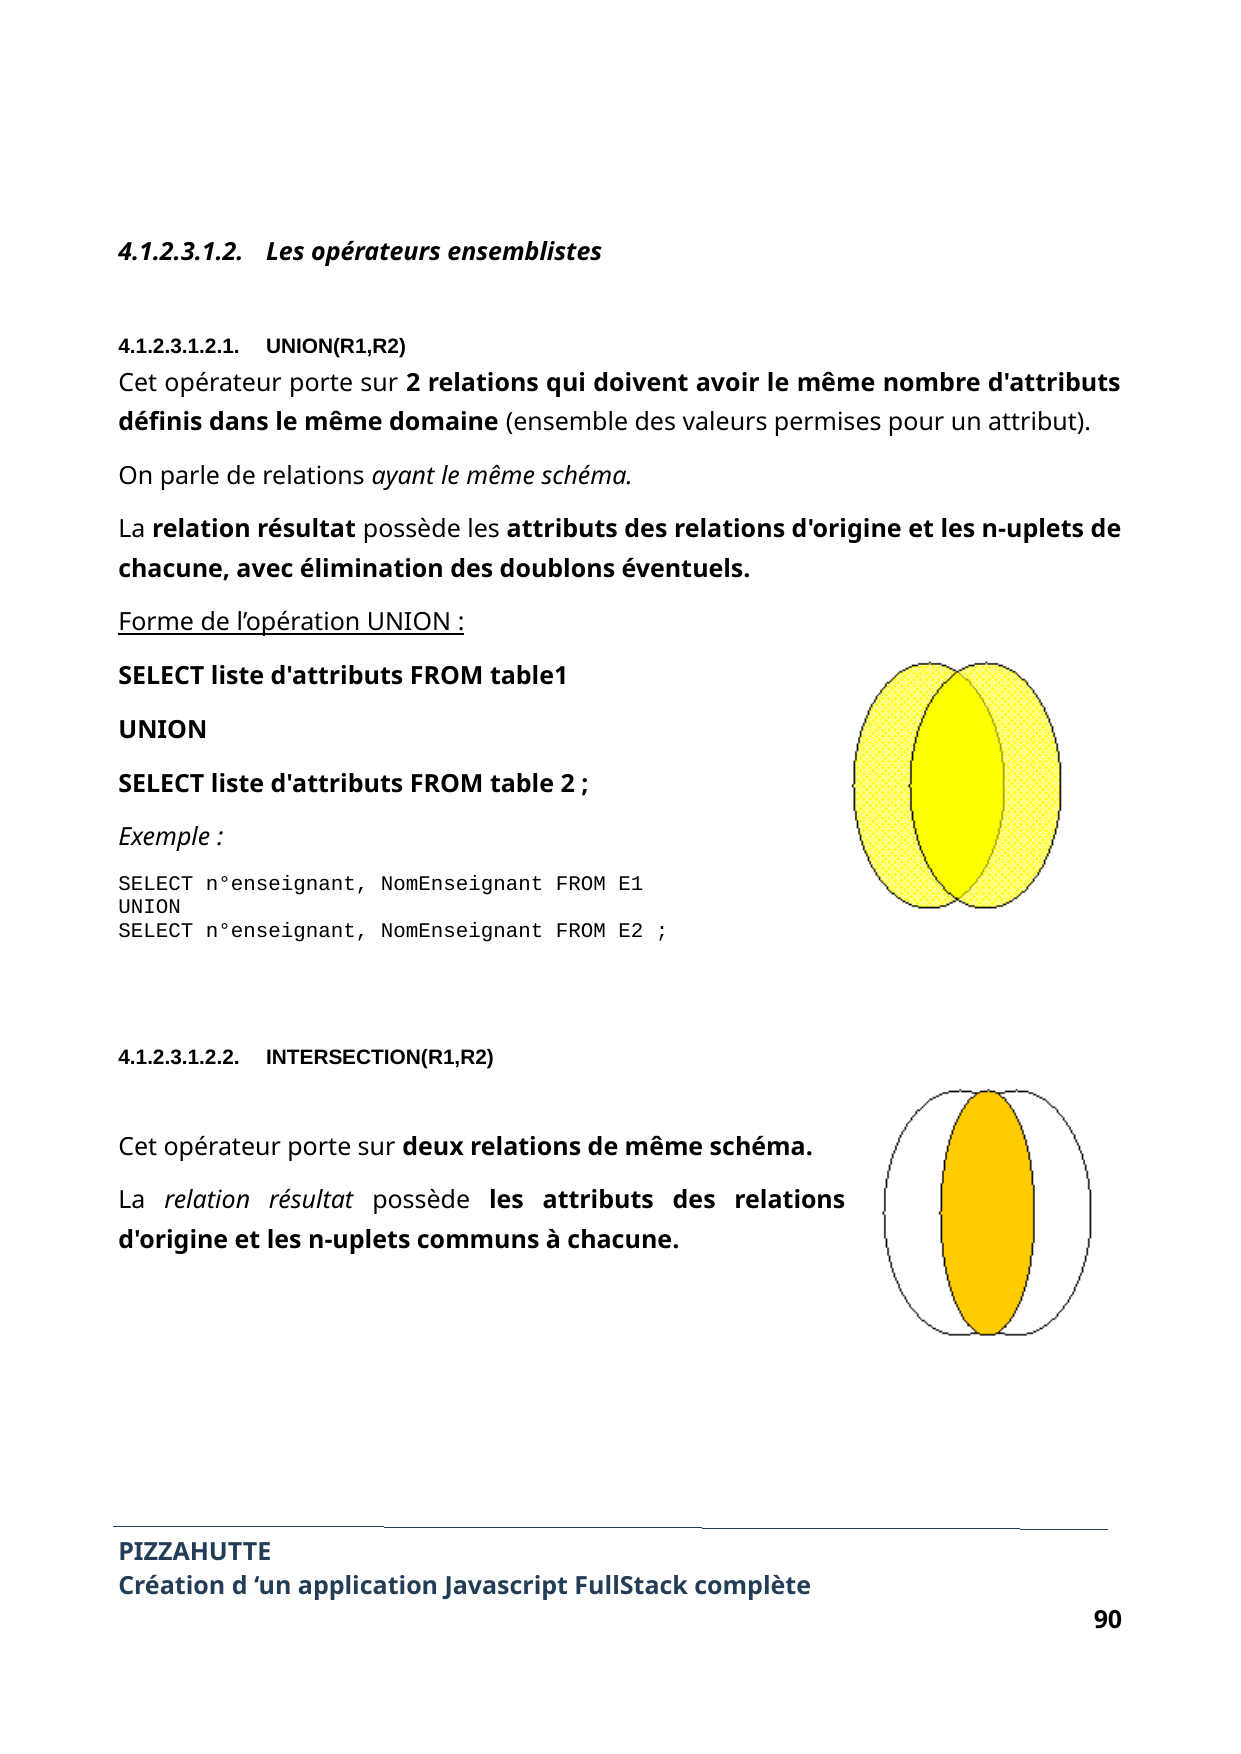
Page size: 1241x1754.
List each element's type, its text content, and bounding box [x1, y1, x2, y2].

text SELECT liste d'attributs FROM table 2 ; [118, 765, 835, 799]
text SELECT liste d'attributs FROM table1 [118, 658, 835, 692]
subtitle UNION(R1,R2) [118, 334, 1122, 358]
text Cet opérateur porte sur 2 relations qui doivent avoir le même nombre d'attributs définis dans le même domaine (ensemble des valeurs permises pour un attribut). [118, 364, 1122, 438]
text [1085, 765, 1122, 799]
text On parle de relations ayant le même schéma. [118, 457, 1122, 491]
text [1085, 819, 1122, 853]
text [1085, 896, 1122, 920]
text La relation résultat possède les attributs des relations d'origine et les n-uplets communs à chacune. [118, 1182, 875, 1255]
text SELECT n°enseignant, NomEnseignant FROM E1 [118, 873, 835, 896]
text Exemple : [118, 819, 835, 853]
subtitle Les opérateurs ensemblistes [118, 234, 1122, 268]
text La relation résultat possède les attributs des relations d'origine et les n-uplets de chacune, avec élimination des doublons éventuels. [118, 511, 1122, 584]
picture [835, 655, 1085, 937]
text UNION [118, 896, 835, 920]
text [1085, 711, 1122, 746]
picture [875, 1080, 1104, 1350]
text SELECT n°enseignant, NomEnseignant FROM E2 ; [118, 920, 1122, 944]
text Forme de l’opération UNION : [118, 604, 1122, 638]
text UNION [118, 711, 835, 746]
text [1085, 873, 1122, 896]
subtitle INTERSECTION(R1,R2) [118, 1044, 1122, 1068]
text [1085, 658, 1122, 692]
text Cet opérateur porte sur deux relations de même schéma. [118, 1128, 875, 1162]
